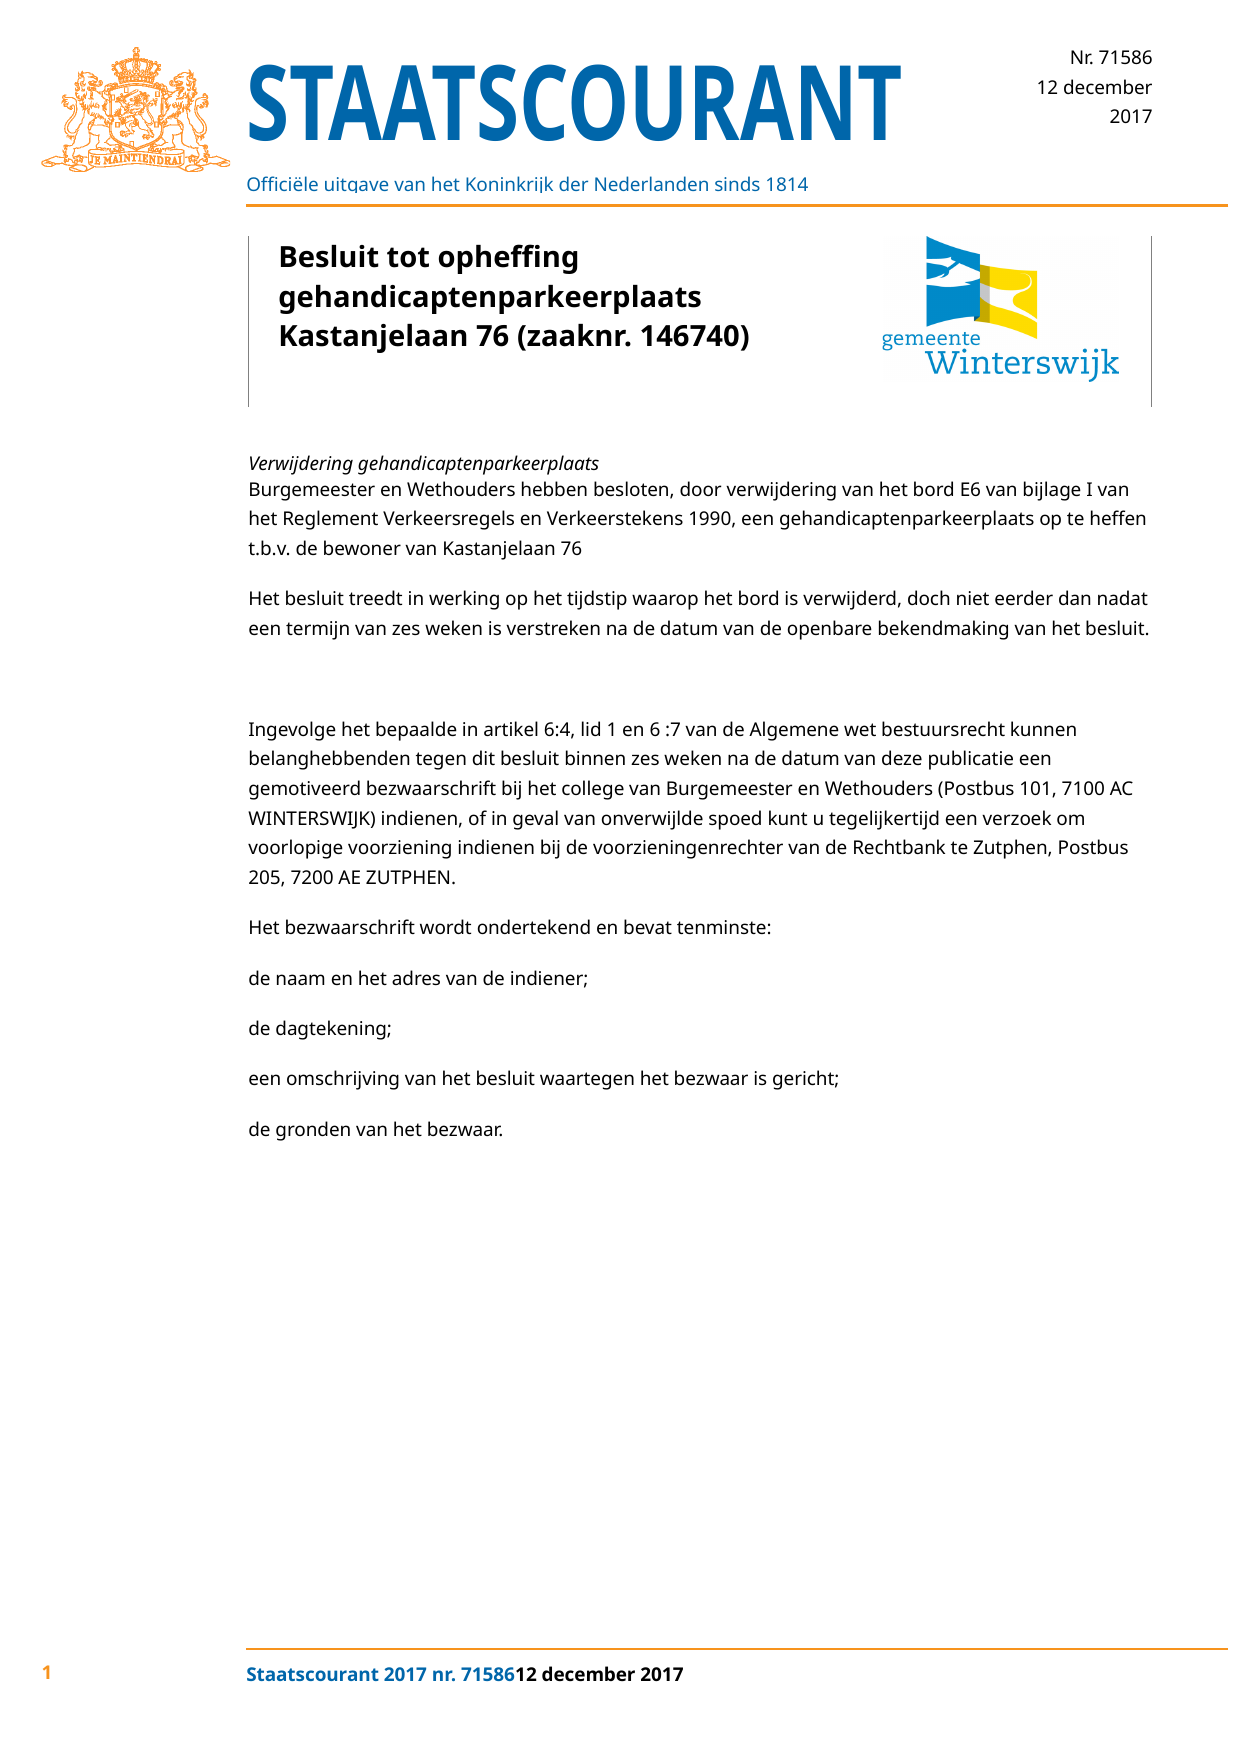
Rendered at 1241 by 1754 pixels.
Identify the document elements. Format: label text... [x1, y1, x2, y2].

text de gronden van het bezwaar. [248, 1116, 1152, 1142]
picture [882, 236, 1119, 382]
picture [1111, 360, 1119, 371]
text de dagtekening; [248, 1015, 1152, 1041]
text Het besluit treedt in werking op het tijdstip waarop het bord is verwijderd, doch niet eerder dan nadat een termijn van zes weken is verstreken na de datum van de openbare bekendmaking van het besluit. [248, 586, 1152, 641]
text een omschrijving van het besluit waartegen het bezwaar is gericht; [248, 1066, 1152, 1091]
picture [41, 47, 231, 172]
text Burgemeester en Wethouders hebben besloten, door verwijdering van het bord E6 van bijlage I van het Reglement Verkeersregels en Verkeerstekens 1990, een gehandicaptenparkeerplaats op te heffen t.b.v. de bewoner van Kastanjelaan 76 [248, 476, 1152, 561]
table_header [850, 236, 1151, 407]
table_header Besluit tot opheffing gehandicaptenparkeerplaats Kastanjelaan 76 (zaaknr. 146740) [249, 236, 850, 407]
text Verwijdering gehandicaptenparkeerplaats [248, 450, 1152, 476]
text Het bezwaarschrift wordt ondertekend en bevat tenminste: [248, 914, 1152, 940]
text de naam en het adres van de indiener; [248, 965, 1152, 991]
text Ingevolge het bepaalde in artikel 6:4, lid 1 en 6 :7 van de Algemene wet bestuursrecht kunnen belanghebbenden tegen dit besluit binnen zes weken na de datum van deze publicatie een gemotiveerd bezwaarschrift bij het college van Burgemeester en Wethouders (Postbus 101, 7100 AC WINTERSWIJK) indienen, of in geval van onverwijlde spoed kunt u tegelijkertijd een verzoek om voorlopige voorziening indienen bij de voorzieningenrechter van de Rechtbank te Zutphen, Postbus 205, 7200 AE ZUTPHEN. [248, 716, 1152, 890]
